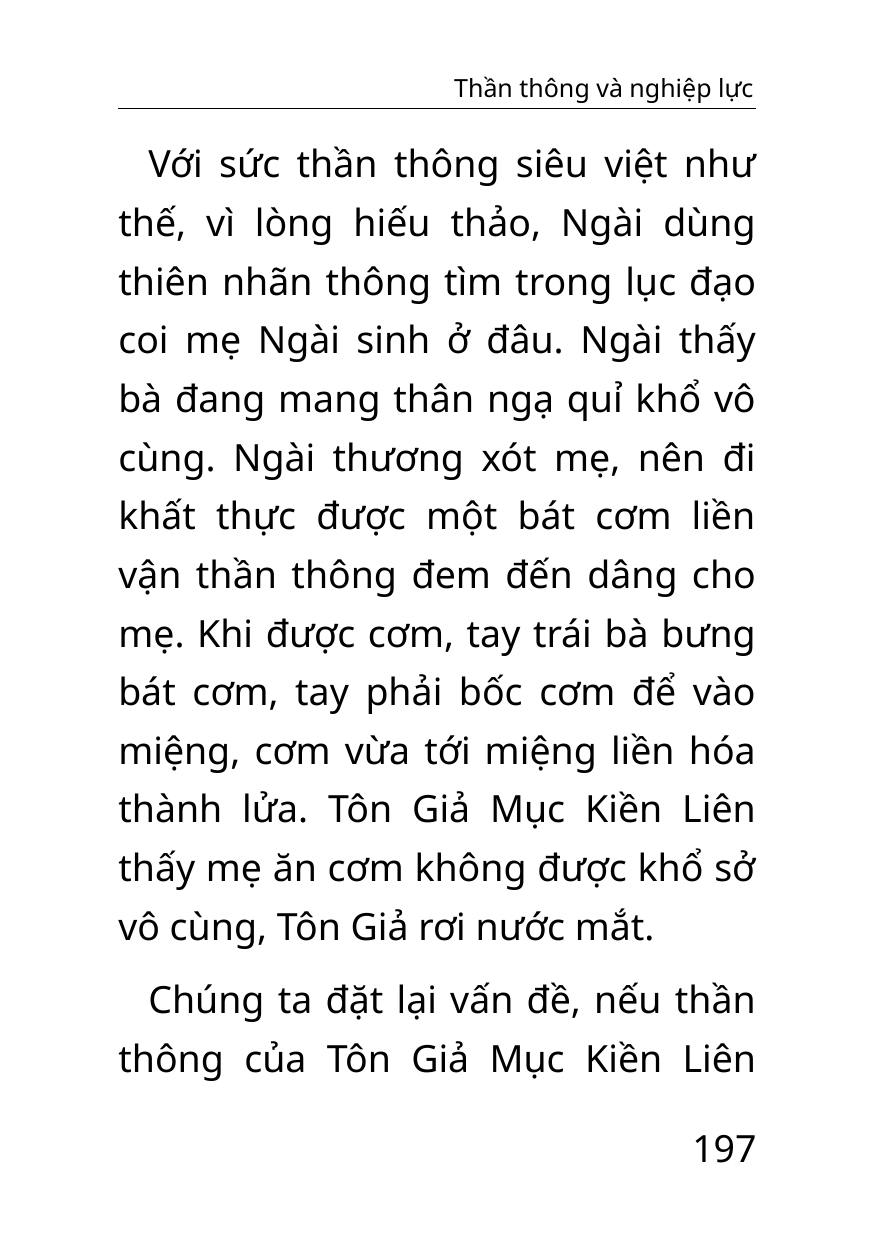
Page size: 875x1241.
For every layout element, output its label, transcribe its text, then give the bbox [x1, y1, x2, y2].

text Chúng ta đặt lại vấn đề, nếu thần thông của Tôn Giả Mục Kiền Liên [118, 973, 756, 1083]
text Với sức thần thông siêu việt như thế, vì lòng hiếu thảo, Ngài dùng thiên nhãn thông tìm trong lục đạo coi mẹ Ngài sinh ở đâu. Ngài thấy bà đang mang thân ngạ quỉ khổ vô cùng. Ngài thương xót mẹ, nên đi khất thực được một bát cơm liền vận thần thông đem đến dâng cho mẹ. Khi được cơm, tay trái bà bưng bát cơm, tay phải bốc cơm để vào miệng, cơm vừa tới miệng liền hóa thành lửa. Tôn Giả Mục Kiền Liên thấy mẹ ăn cơm không được khổ sở vô cùng, Tôn Giả rơi nước mắt. [118, 138, 756, 951]
